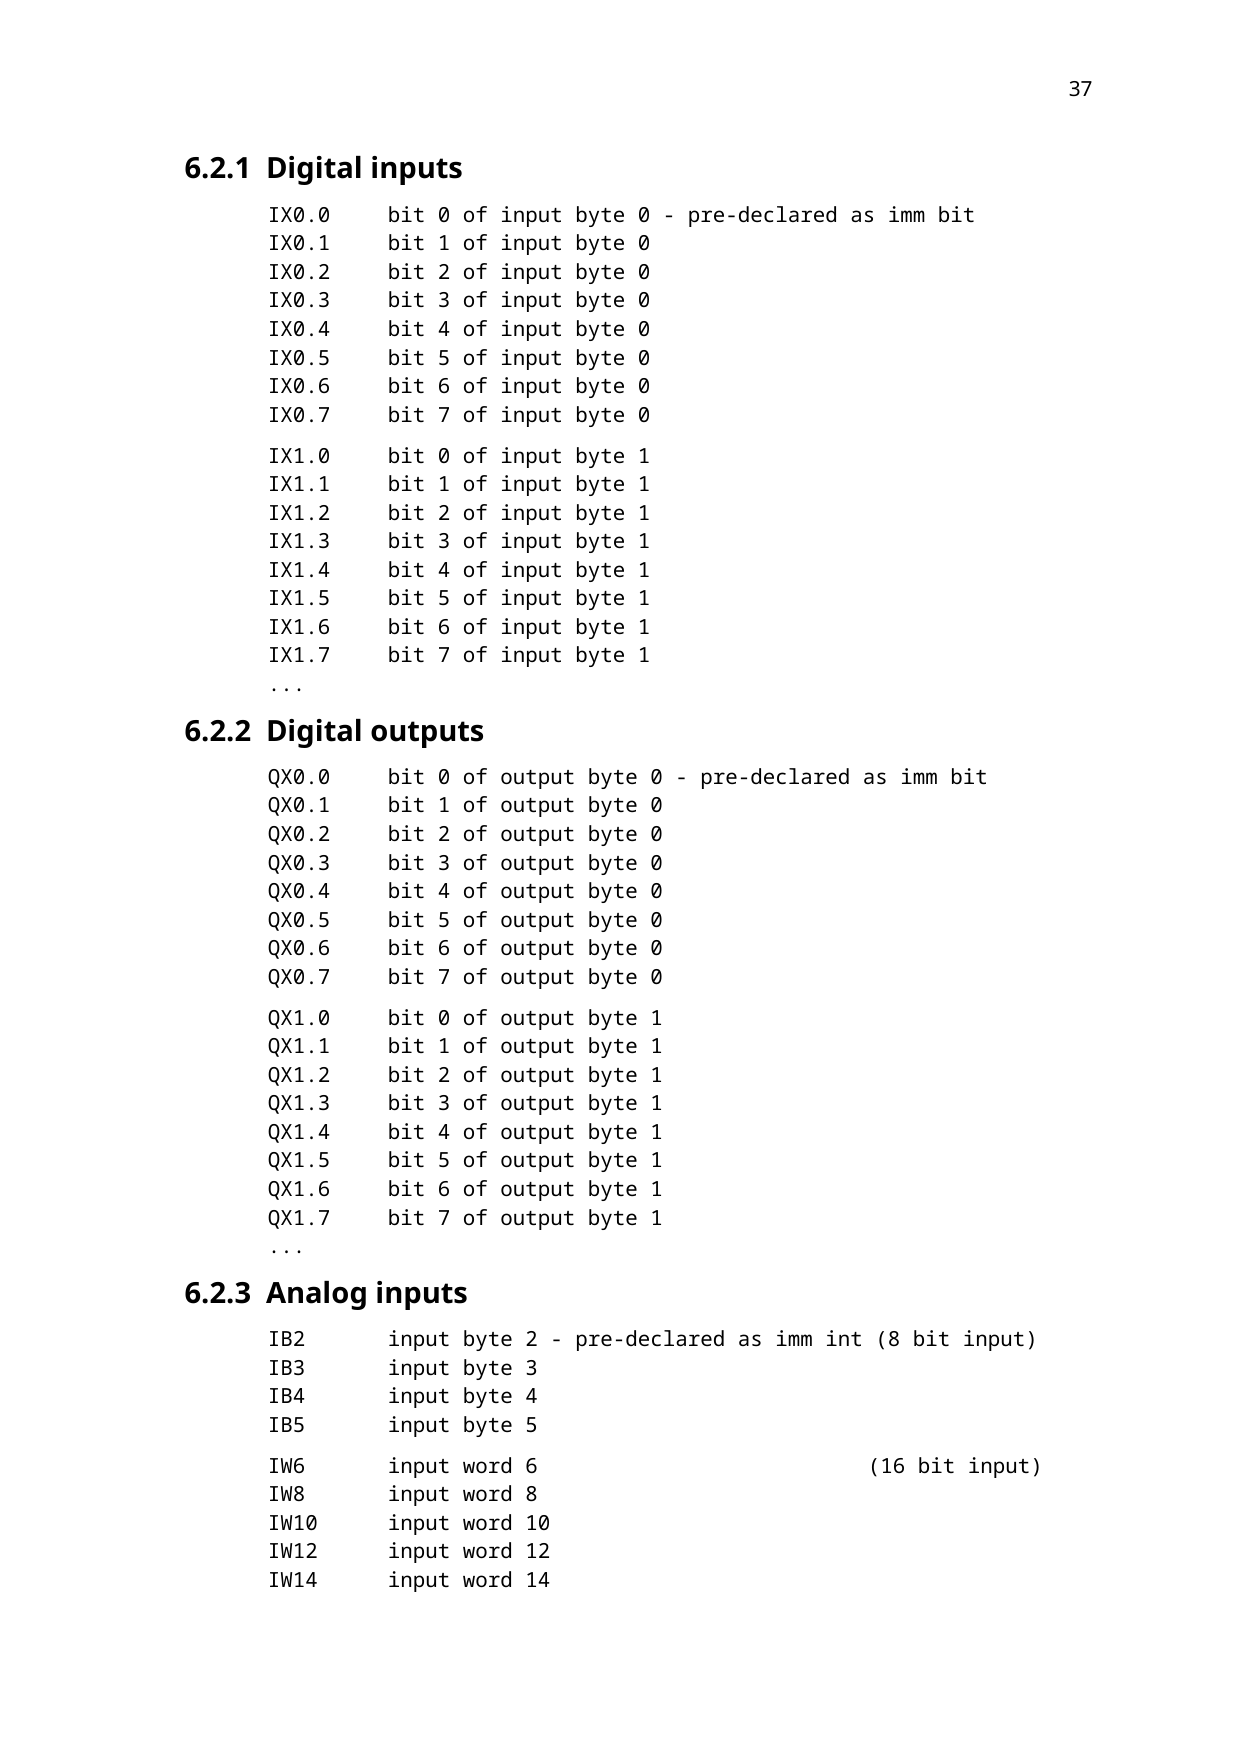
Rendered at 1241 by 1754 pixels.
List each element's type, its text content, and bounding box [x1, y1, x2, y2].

text IX1.0 bit 0 of input byte 1 IX1.1 bit 1 of input byte 1 IX1.2 bit 2 of input byte 1 IX1.3 bit 3 of input byte 1 IX1.4 bit 4 of input byte 1 IX1.5 bit 5 of input byte 1 IX1.6 bit 6 of input byte 1 IX1.7 bit 7 of input byte 1 ... [268, 441, 1092, 697]
subtitle Analog inputs [184, 1272, 1092, 1312]
text IW6 input word 6 (16 bit input) IW8 input word 8 IW10 input word 10 IW12 input word 12 IW14 input word 14 [268, 1451, 1092, 1593]
text QX0.0 bit 0 of output byte 0 - pre-declared as imm bit QX0.1 bit 1 of output byte 0 QX0.2 bit 2 of output byte 0 QX0.3 bit 3 of output byte 0 QX0.4 bit 4 of output byte 0 QX0.5 bit 5 of output byte 0 QX0.6 bit 6 of output byte 0 QX0.7 bit 7 of output byte 0 [268, 762, 1092, 990]
subtitle Digital inputs [184, 148, 1092, 187]
subtitle Digital outputs [184, 710, 1092, 749]
text IB2 input byte 2 - pre-declared as imm int (8 bit input) IB3 input byte 3 IB4 input byte 4 IB5 input byte 5 [268, 1324, 1092, 1438]
text IX0.0 bit 0 of input byte 0 - pre-declared as imm bit IX0.1 bit 1 of input byte 0 IX0.2 bit 2 of input byte 0 IX0.3 bit 3 of input byte 0 IX0.4 bit 4 of input byte 0 IX0.5 bit 5 of input byte 0 IX0.6 bit 6 of input byte 0 IX0.7 bit 7 of input byte 0 [268, 200, 1092, 428]
text QX1.0 bit 0 of output byte 1 QX1.1 bit 1 of output byte 1 QX1.2 bit 2 of output byte 1 QX1.3 bit 3 of output byte 1 QX1.4 bit 4 of output byte 1 QX1.5 bit 5 of output byte 1 QX1.6 bit 6 of output byte 1 QX1.7 bit 7 of output byte 1 ... [268, 1003, 1092, 1259]
